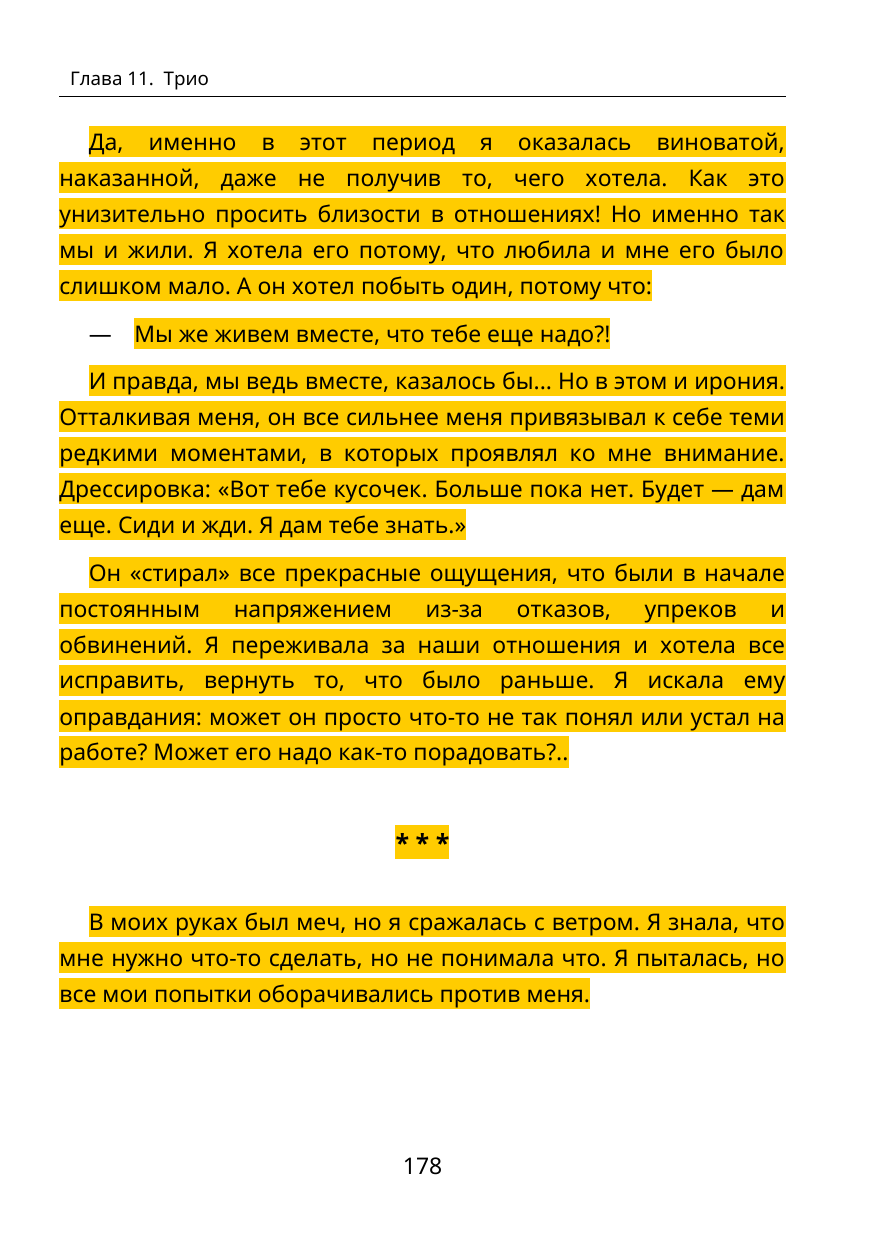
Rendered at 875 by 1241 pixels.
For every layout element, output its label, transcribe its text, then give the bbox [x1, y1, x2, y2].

text И правда, мы ведь вместе, казалось бы... Но в этом и ирония. Отталкивая меня, он все сильнее меня привязывал к себе теми редкими моментами, в которых проявлял ко мне внимание. Дрессировка: «Вот тебе кусочек. Больше пока нет. Будет — дам еще. Сиди и жди. Я дам тебе знать.» [59, 365, 786, 540]
list Мы же живем вместе, что тебе еще надо?! [59, 317, 786, 349]
text В моих руках был меч, но я сражалась с ветром. Я знала, что мне нужно что-то сделать, но не понимала что. Я пыталась, но все мои попытки оборачивались против меня. [59, 906, 786, 1009]
text Да, именно в этот период я оказалась виноватой, наказанной, даже не получив то, чего хотела. Как это унизительно просить близости в отношениях! Но именно так мы и жили. Я хотела его потому, что любила и мне его было слишком мало. А он хотел побыть один, потому что: [59, 126, 786, 301]
text Он «стирал» все прекрасные ощущения, что были в начале постоянным напряжением из-за отказов, упреков и обвинений. Я переживала за наши отношения и хотела все исправить, вернуть то, что было раньше. Я искала ему оправдания: может он просто что-то не так понял или устал на работе? Может его надо как-то порадовать?.. [59, 557, 786, 768]
subtitle * * * [59, 825, 786, 859]
